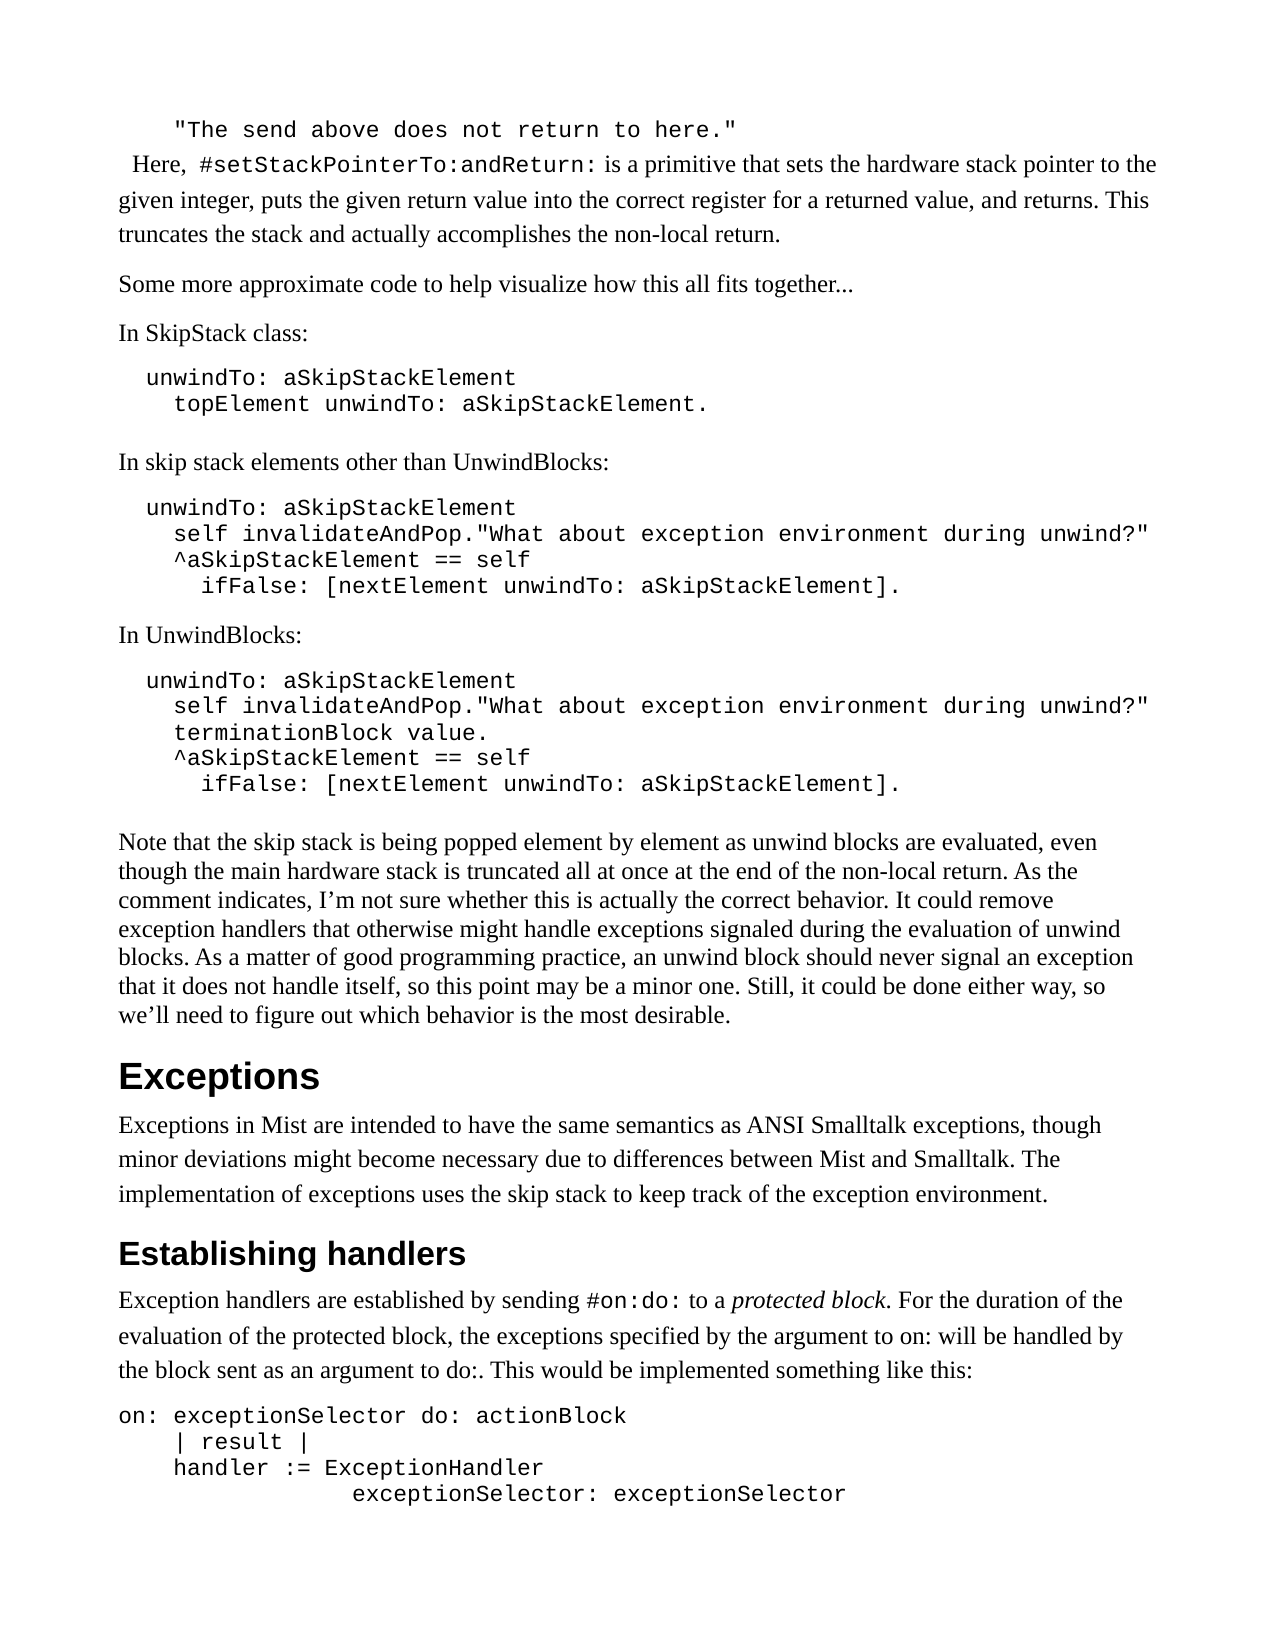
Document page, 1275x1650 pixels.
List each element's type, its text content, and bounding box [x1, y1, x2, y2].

subtitle Exceptions [118, 1054, 1157, 1097]
text self invalidateAndPop."What about exception environment during unwind?" [118, 695, 1157, 721]
text ifFalse: [nextElement unwindTo: aSkipStackElement]. [118, 574, 1157, 600]
text ^aSkipStackElement == self [118, 548, 1157, 574]
text | result | [118, 1431, 1157, 1457]
text self invalidateAndPop."What about exception environment during unwind?" [118, 522, 1157, 548]
text exceptionSelector: exceptionSelector [118, 1482, 1157, 1508]
text In skip stack elements other than UnwindBlocks: [118, 447, 1157, 476]
text Exception handlers are established by sending #on:do: to a protected block. For the duration of the evaluation of the protected block, the exceptions specified by the argument to on: will be handled by the block sent as an argument to do:. This would be implemented something like this: [118, 1285, 1157, 1384]
text In SkipStack class: [118, 318, 1157, 346]
text unwindTo: aSkipStackElement [118, 496, 1157, 522]
subtitle Establishing handlers [118, 1234, 1157, 1273]
text handler := ExceptionHandler [118, 1457, 1157, 1482]
text In UnwindBlocks: [118, 620, 1157, 649]
text Note that the skip stack is being popped element by element as unwind blocks are evaluated, even though the main hardware stack is truncated all at once at the end of the non-local return. As the comment indicates, I’m not sure whether this is actually the correct behavior. It could remove exception handlers that otherwise might handle exceptions signaled during the evaluation of unwind blocks. As a matter of good programming practice, an unwind block should never signal an exception that it does not handle itself, so this point may be a minor one. Still, it could be done either way, so we’ll need to figure out which behavior is the most desirable. [118, 827, 1157, 1029]
text Some more approximate code to help visualize how this all fits together... [118, 269, 1157, 297]
text ifFalse: [nextElement unwindTo: aSkipStackElement]. [118, 773, 1157, 799]
text on: exceptionSelector do: actionBlock [118, 1405, 1157, 1431]
text "The send above does not return to here." [118, 118, 1157, 144]
text ^aSkipStackElement == self [118, 747, 1157, 773]
text unwindTo: aSkipStackElement [118, 367, 1157, 393]
text Exceptions in Mist are intended to have the same semantics as ANSI Smalltalk exceptions, though minor deviations might become necessary due to differences between Mist and Smalltalk. The implementation of exceptions uses the skip stack to keep track of the exception environment. [118, 1110, 1157, 1207]
text topElement unwindTo: aSkipStackElement. [118, 393, 1157, 419]
text unwindTo: aSkipStackElement [118, 669, 1157, 695]
text terminationBlock value. [118, 721, 1157, 747]
text Here, #setStackPointerTo:andReturn: is a primitive that sets the hardware stack pointer to the given integer, puts the given return value into the correct register for a returned value, and returns. This truncates the stack and actually accomplishes the non-local return. [118, 149, 1157, 248]
